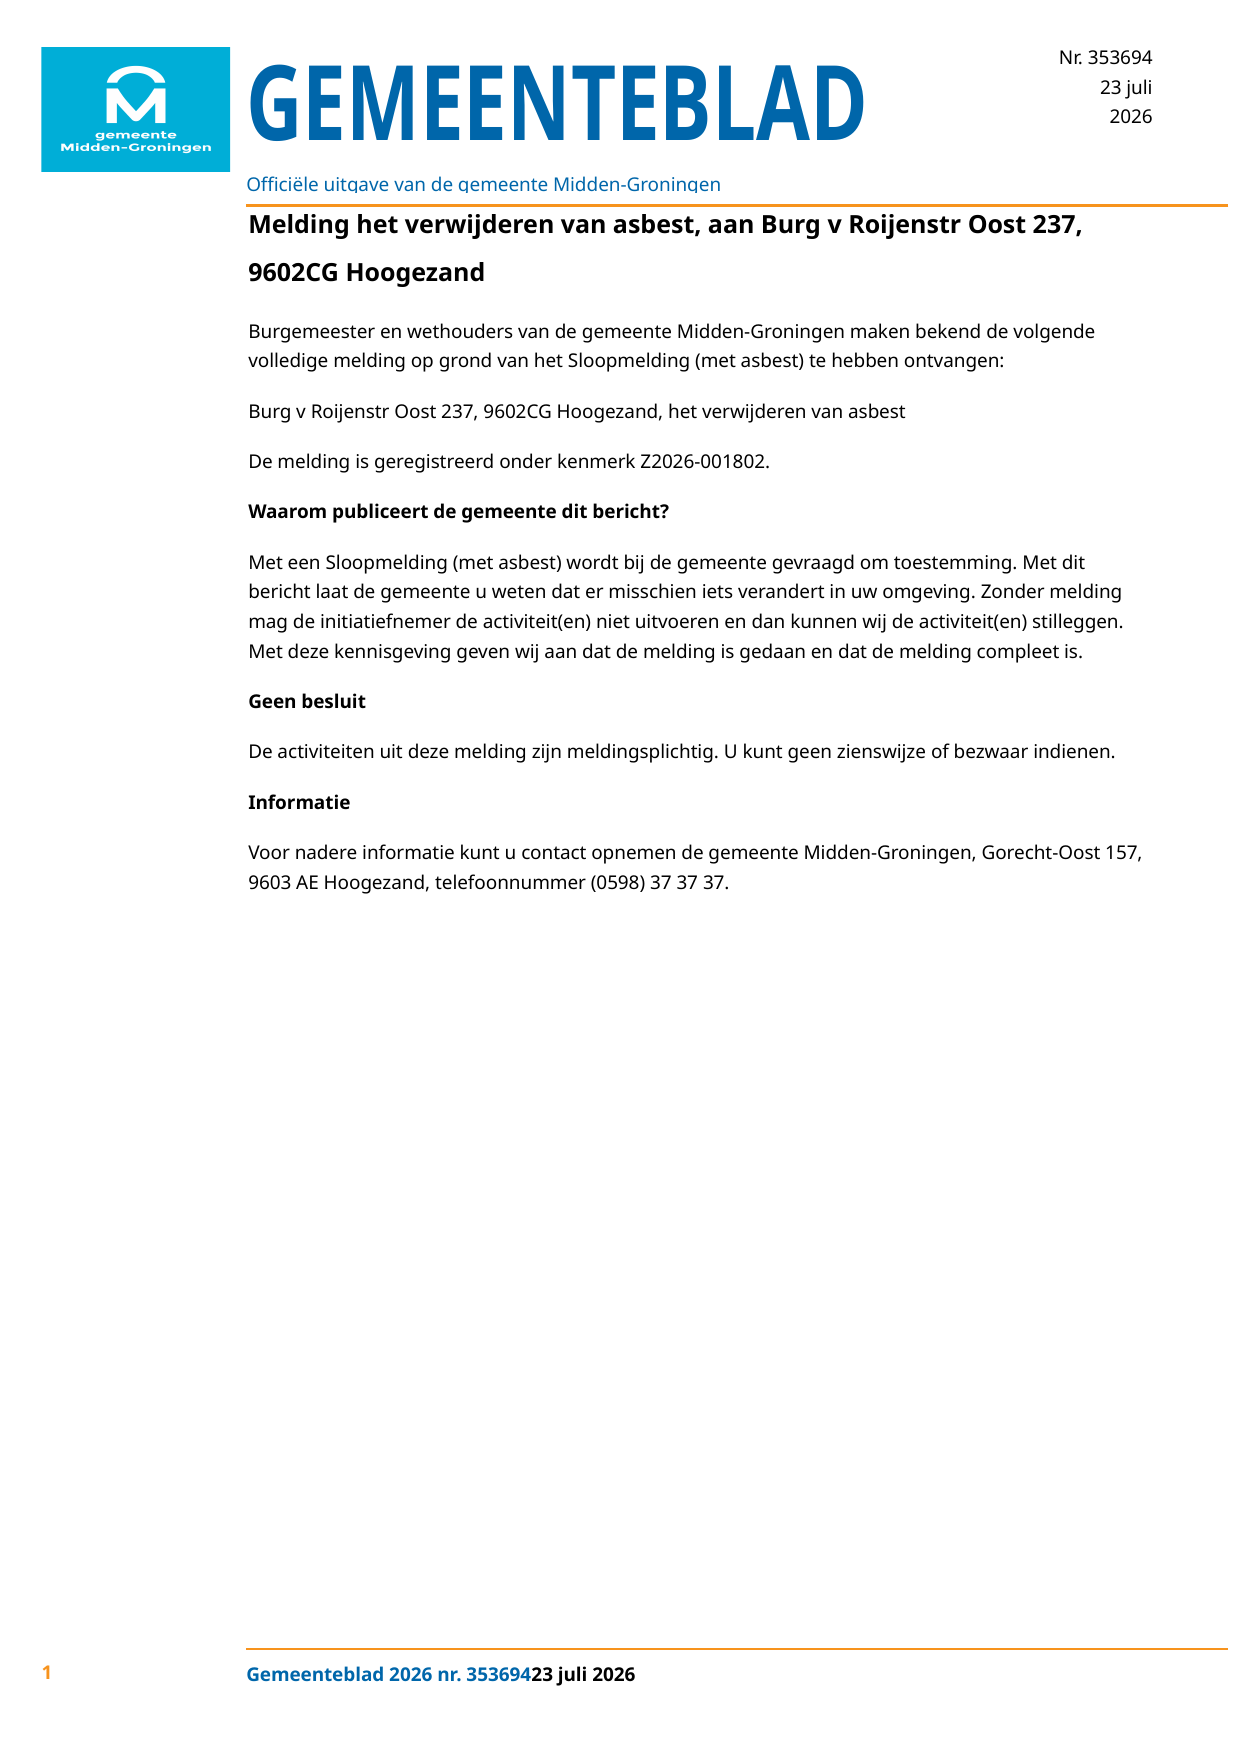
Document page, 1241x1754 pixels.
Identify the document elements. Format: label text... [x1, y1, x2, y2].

text Voor nadere informatie kunt u contact opnemen de gemeente Midden-Groningen, Gorecht-Oost 157, 9603 AE Hoogezand, telefoonnummer (0598) 37 37 37. [248, 839, 1152, 895]
text Burgemeester en wethouders van de gemeente Midden-Groningen maken bekend de volgende volledige melding op grond van het Sloopmelding (met asbest) te hebben ontvangen: [248, 318, 1152, 373]
picture [184, 146, 190, 153]
text Melding het verwijderen van asbest, aan Burg v Roijenstr Oost 237, 9602CG Hoogezand [248, 207, 1152, 288]
text Waarom publiceert de gemeente dit bericht? [248, 499, 1152, 524]
text De melding is geregistreerd onder kenmerk Z2026-001802. [248, 448, 1152, 474]
text Met een Sloopmelding (met asbest) wordt bij de gemeente gevraagd om toestemming. Met dit bericht laat de gemeente u weten dat er misschien iets verandert in uw omgeving. Zonder melding mag de initiatiefnemer de activiteit(en) niet uitvoeren en dan kunnen wij de activiteit(en) stilleggen. Met deze kennisgeving geven wij aan dat de melding is gedaan en dat de melding compleet is. [248, 549, 1152, 664]
text De activiteiten uit deze melding zijn meldingsplichtig. U kunt geen zienswijze of bezwaar indienen. [248, 739, 1152, 764]
picture [108, 66, 164, 82]
text Informatie [248, 789, 1152, 815]
text Geen besluit [248, 688, 1152, 714]
text Burg v Roijenstr Oost 237, 9602CG Hoogezand, het verwijderen van asbest [248, 398, 1152, 424]
picture [107, 89, 165, 122]
